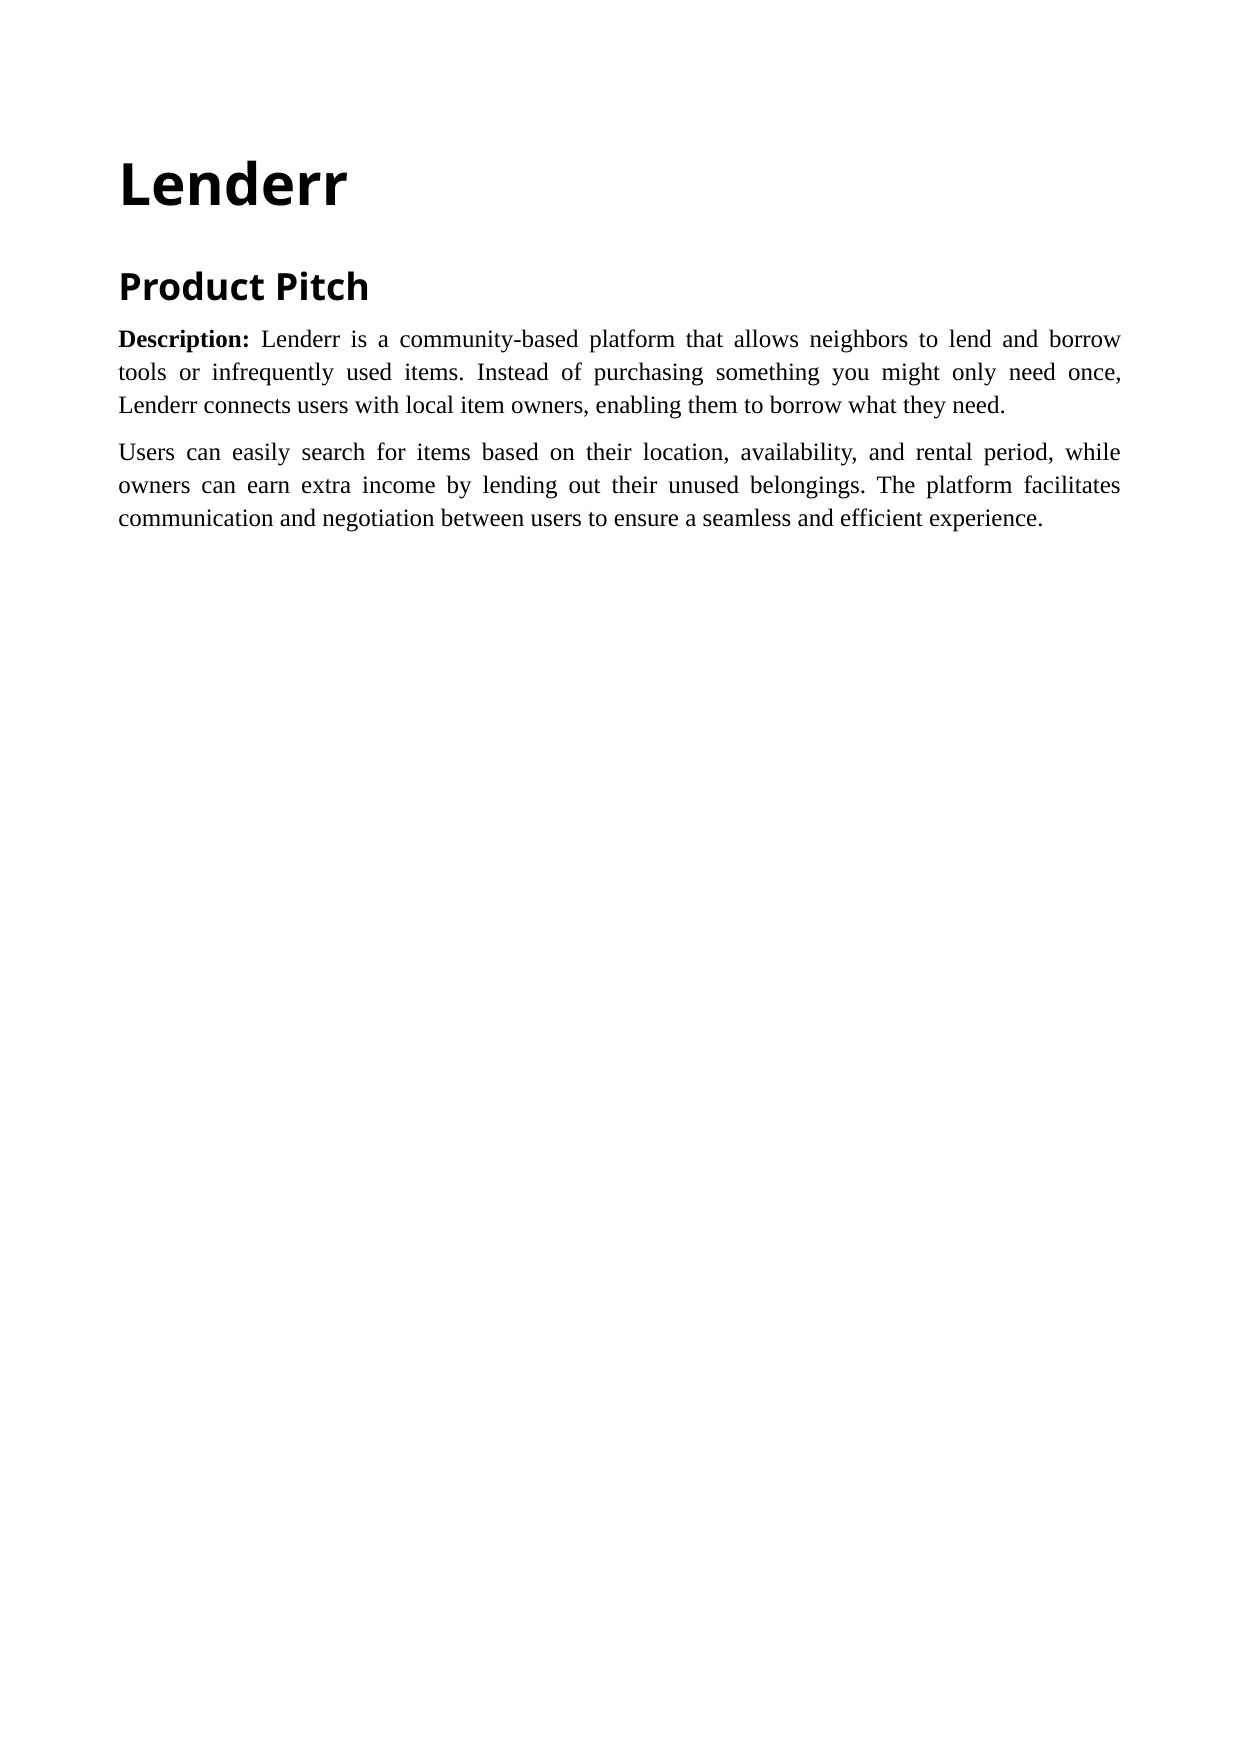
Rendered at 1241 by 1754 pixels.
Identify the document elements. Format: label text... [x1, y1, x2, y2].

text Description: Lenderr is a community-based platform that allows neighbors to lend and borrow tools or infrequently used items. Instead of purchasing something you might only need once, Lenderr connects users with local item owners, enabling them to borrow what they need. [118, 324, 1122, 418]
subtitle Product Pitch [118, 260, 1122, 311]
text Users can easily search for items based on their location, availability, and rental period, while owners can earn extra income by lending out their unused belongings. The platform facilitates communication and negotiation between users to ensure a seamless and efficient experience. [118, 437, 1122, 532]
title Lenderr [118, 143, 1122, 223]
